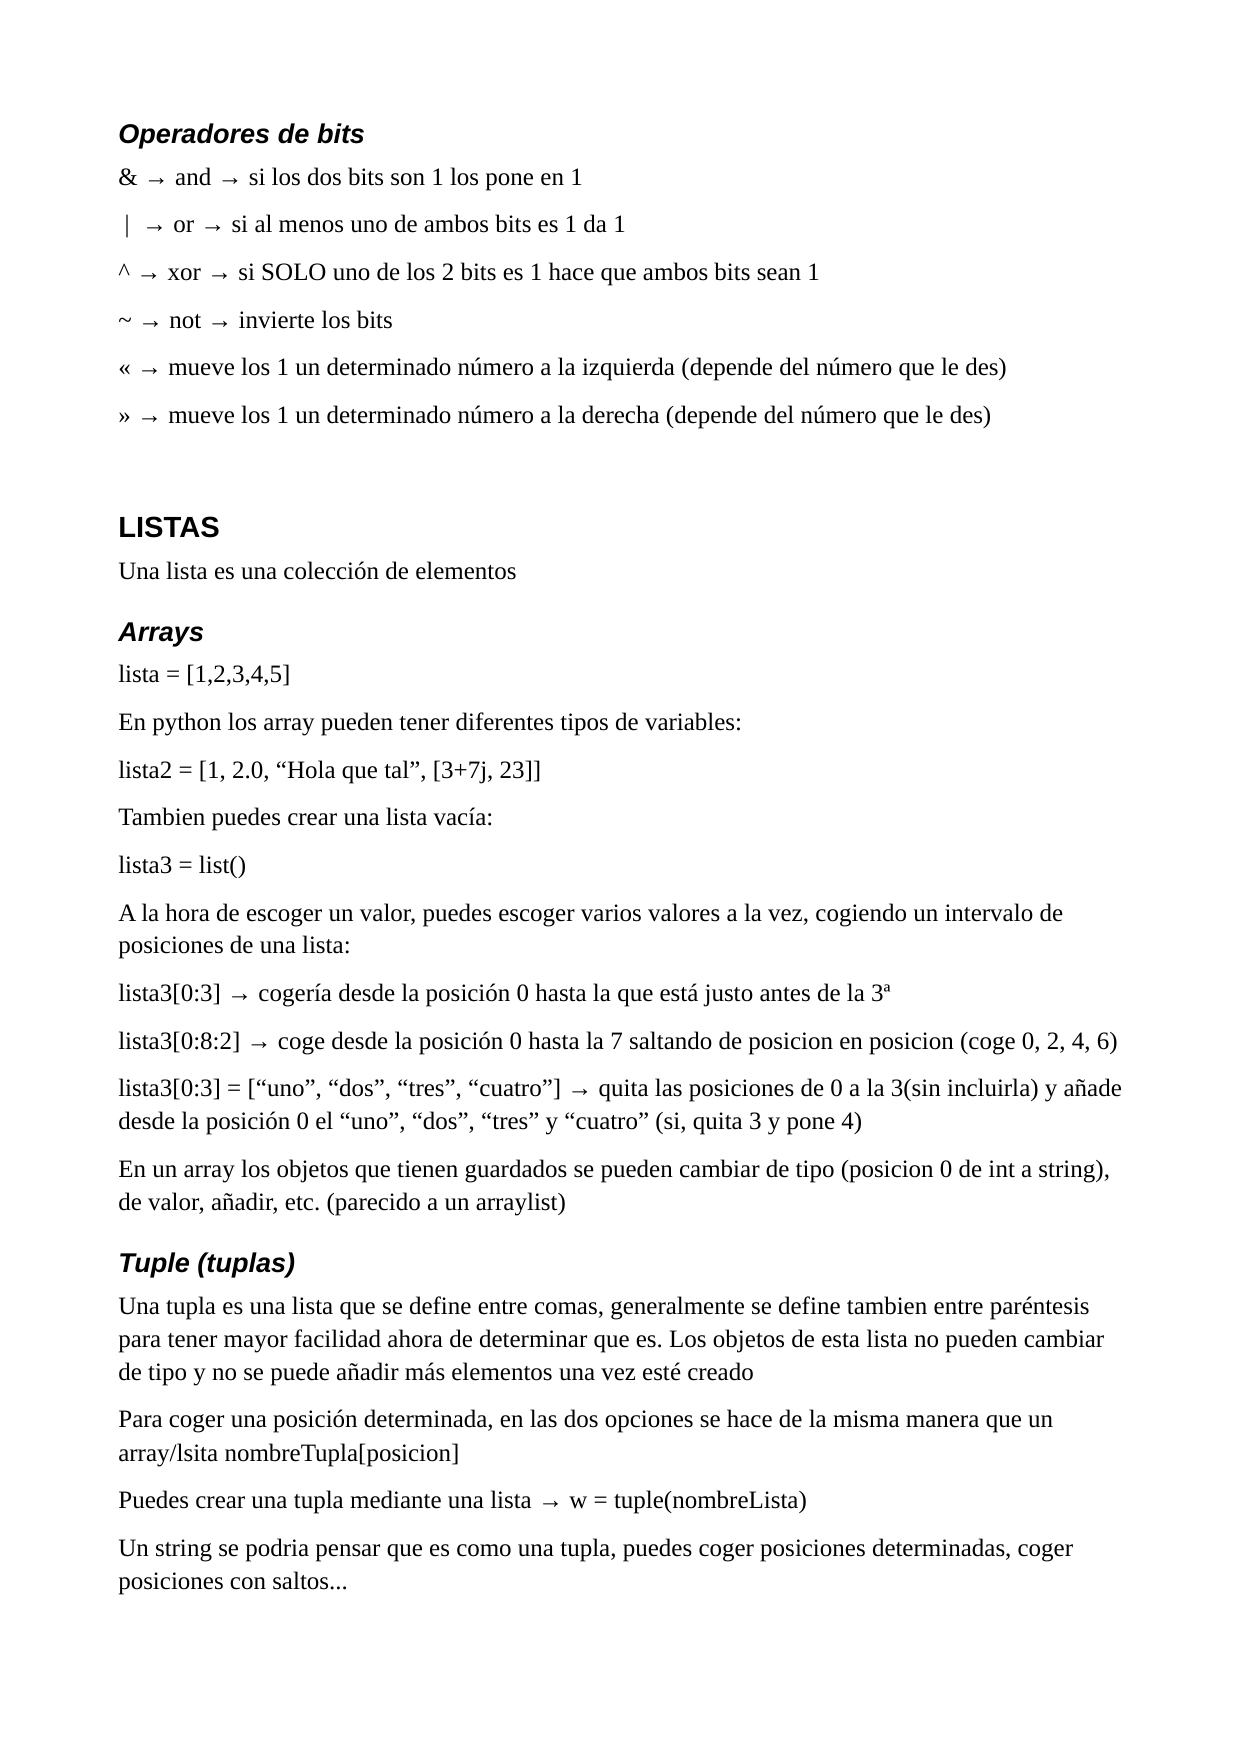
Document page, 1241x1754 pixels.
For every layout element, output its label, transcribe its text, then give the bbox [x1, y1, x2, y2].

text Para coger una posición determinada, en las dos opciones se hace de la misma manera que un array/lsita nombreTupla[posicion] [118, 1404, 1122, 1466]
text lista3[0:3] = [“uno”, “dos”, “tres”, “cuatro”] → quita las posiciones de 0 a la 3(sin incluirla) y añade desde la posición 0 el “uno”, “dos”, “tres” y “cuatro” (si, quita 3 y pone 4) [118, 1073, 1122, 1135]
subtitle LISTAS [118, 510, 1122, 543]
text En un array los objetos que tienen guardados se pueden cambiar de tipo (posicion 0 de int a string), de valor, añadir, etc. (parecido a un arraylist) [118, 1154, 1122, 1216]
text lista2 = [1, 2.0, “Hola que tal”, [3+7j, 23]] [118, 755, 1122, 783]
subtitle Arrays [118, 616, 1122, 647]
text Una tupla es una lista que se define entre comas, generalmente se define tambien entre paréntesis para tener mayor facilidad ahora de determinar que es. Los objetos de esta lista no pueden cambiar de tipo y no se puede añadir más elementos una vez esté creado [118, 1291, 1122, 1386]
text A la hora de escoger un valor, puedes escoger varios valores a la vez, cogiendo un intervalo de posiciones de una lista: [118, 898, 1122, 959]
text » → mueve los 1 un determinado número a la derecha (depende del número que le des) [118, 400, 1122, 429]
text Un string se podria pensar que es como una tupla, puedes coger posiciones determinadas, coger posiciones con saltos... [118, 1533, 1122, 1594]
text & → and → si los dos bits son 1 los pone en 1 [118, 162, 1122, 191]
text lista3[0:3] → cogería desde la posición 0 hasta la que está justo antes de la 3ª [118, 978, 1122, 1007]
text ~ → not → invierte los bits [118, 305, 1122, 333]
text En python los array pueden tener diferentes tipos de variables: [118, 707, 1122, 736]
text Tambien puedes crear una lista vacía: [118, 802, 1122, 831]
text Puedes crear una tupla mediante una lista → w = tuple(nombreLista) [118, 1485, 1122, 1514]
text « → mueve los 1 un determinado número a la izquierda (depende del número que le des) [118, 352, 1122, 381]
subtitle Operadores de bits [118, 118, 1122, 149]
text lista3 = list() [118, 850, 1122, 879]
text ^ → xor → si SOLO uno de los 2 bits es 1 hace que ambos bits sean 1 [118, 257, 1122, 286]
subtitle Tuple (tuplas) [118, 1247, 1122, 1278]
text lista3[0:8:2] → coge desde la posición 0 hasta la 7 saltando de posicion en posicion (coge 0, 2, 4, 6) [118, 1026, 1122, 1054]
text lista = [1,2,3,4,5] [118, 659, 1122, 688]
text | → or → si al menos uno de ambos bits es 1 da 1 [118, 209, 1122, 238]
text Una lista es una colección de elementos [118, 556, 1122, 584]
